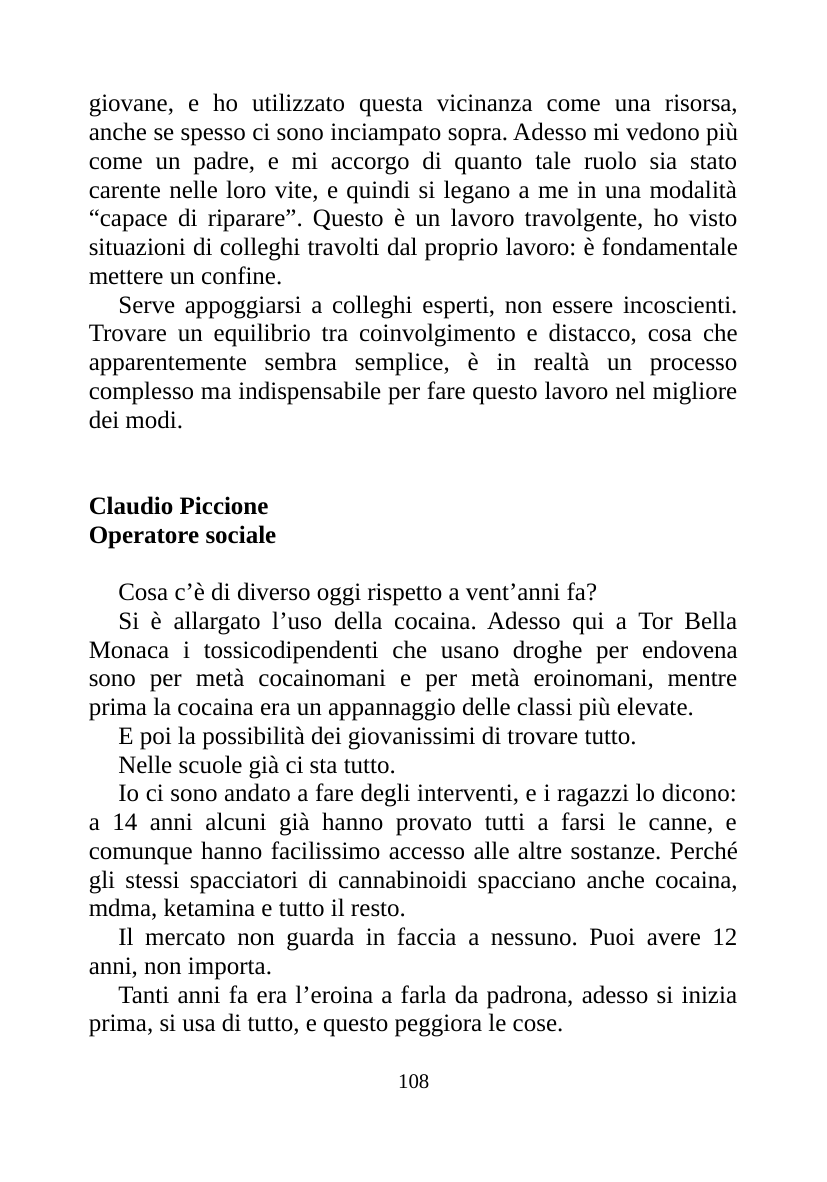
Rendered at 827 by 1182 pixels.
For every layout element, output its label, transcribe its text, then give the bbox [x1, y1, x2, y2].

text E poi la possibilità dei giovanissimi di trovare tutto. [88, 721, 738, 750]
text Io ci sono andato a fare degli interventi, e i ragazzi lo dicono: a 14 anni alcuni già hanno provato tutti a farsi le canne, e comunque hanno facilissimo accesso alle altre sostanze. Perché gli stessi spacciatori di cannabinoidi spacciano anche cocaina, mdma, ketamina e tutto il resto. [88, 778, 738, 922]
text Nelle scuole già ci sta tutto. [88, 750, 738, 778]
text Il mercato non guarda in faccia a nessuno. Puoi avere 12 anni, non importa. [88, 922, 738, 980]
text Tanti anni fa era l’eroina a farla da padrona, adesso si inizia prima, si usa di tutto, e questo peggiora le cose. [88, 980, 738, 1037]
text Cosa c’è di diverso oggi rispetto a vent’anni fa? [88, 577, 738, 606]
subtitle Operatore sociale [88, 520, 738, 548]
text Si è allargato l’uso della cocaina. Adesso qui a Tor Bella Monaca i tossicodipendenti che usano droghe per endovena sono per metà cocainomani e per metà eroinomani, mentre prima la cocaina era un appannaggio delle classi più elevate. [88, 606, 738, 721]
text giovane, e ho utilizzato questa vicinanza come una risorsa, anche se spesso ci sono inciampato sopra. Adesso mi vedono più come un padre, e mi accorgo di quanto tale ruolo sia stato carente nelle loro vite, e quindi si legano a me in una modalità “capace di riparare”. Questo è un lavoro travolgente, ho visto situazioni di colleghi travolti dal proprio lavoro: è fondamentale mettere un confine. [88, 88, 738, 290]
subtitle Claudio Piccione [88, 491, 738, 520]
text Serve appoggiarsi a colleghi esperti, non essere incoscienti. Trovare un equilibrio tra coinvolgimento e distacco, cosa che apparentemente sembra semplice, è in realtà un processo complesso ma indispensabile per fare questo lavoro nel migliore dei modi. [88, 290, 738, 433]
